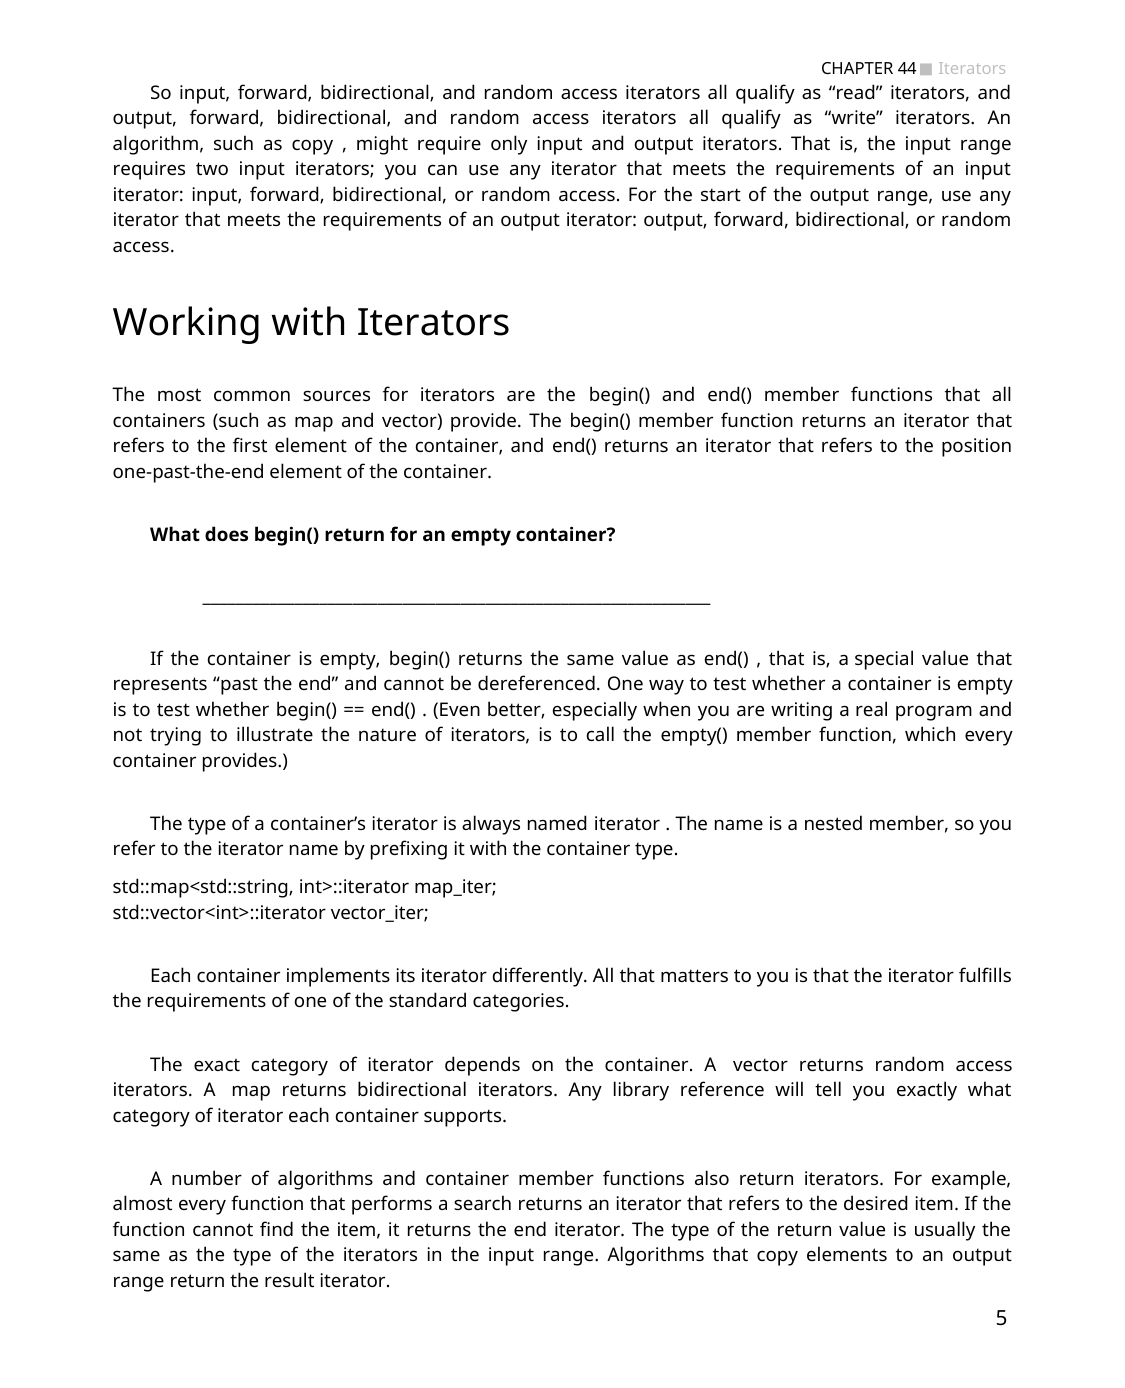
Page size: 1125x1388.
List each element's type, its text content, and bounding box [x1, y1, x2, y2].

text So input, forward, bidirectional, and random access iterators all qualify as “read” iterators, and output, forward, bidirectional, and random access iterators all qualify as “write” iterators. An algorithm, such as copy , might require only input and output iterators. That is, the input range requires two input iterators; you can use any iterator that meets the requirements of an input iterator: input, forward, bidirectional, or random access. For the start of the output range, use any iterator that meets the requirements of an output iterator: output, forward, bidirectional, or random access. [112, 79, 1012, 258]
text std::map<std::string, int>::iterator map_iter; [112, 874, 1012, 899]
text std::vector<int>::iterator vector_iter; [112, 899, 1012, 925]
text What does begin() return for an empty container? [112, 521, 1012, 547]
text If the container is empty, begin() returns the same value as end() , that is, a special value that represents “past the end” and cannot be dereferenced. One way to test whether a container is empty is to test whether begin() == end() . (Even better, especially when you are writing a real program and not trying to illustrate the nature of iterators, is to call the empty() member function, which every container provides.) [112, 645, 1012, 773]
list _____________________________________________________________ [202, 582, 1012, 608]
text A number of algorithms and container member functions also return iterators. For example, almost every function that performs a search returns an iterator that refers to the desired item. If the function cannot find the item, it returns the end iterator. The type of the return value is usually the same as the type of the iterators in the input range. Algorithms that copy elements to an output range return the result iterator. [112, 1165, 1012, 1292]
text The exact category of iterator depends on the container. A vector returns random access iterators. A map returns bidirectional iterators. Any library reference will tell you exactly what category of iterator each container supports. [112, 1051, 1012, 1127]
subtitle Working with Iterators [112, 295, 1012, 346]
text The most common sources for iterators are the begin() and end() member functions that all containers (such as map and vector) provide. The begin() member function returns an iterator that refers to the first element of the container, and end() returns an iterator that refers to the position one-past-the-end element of the container. [112, 382, 1012, 484]
text Each container implements its iterator differently. All that matters to you is that the iterator fulfills the requirements of one of the standard categories. [112, 962, 1012, 1013]
text The type of a container’s iterator is always named iterator . The name is a nested member, so you refer to the iterator name by prefixing it with the container type. [112, 810, 1012, 861]
